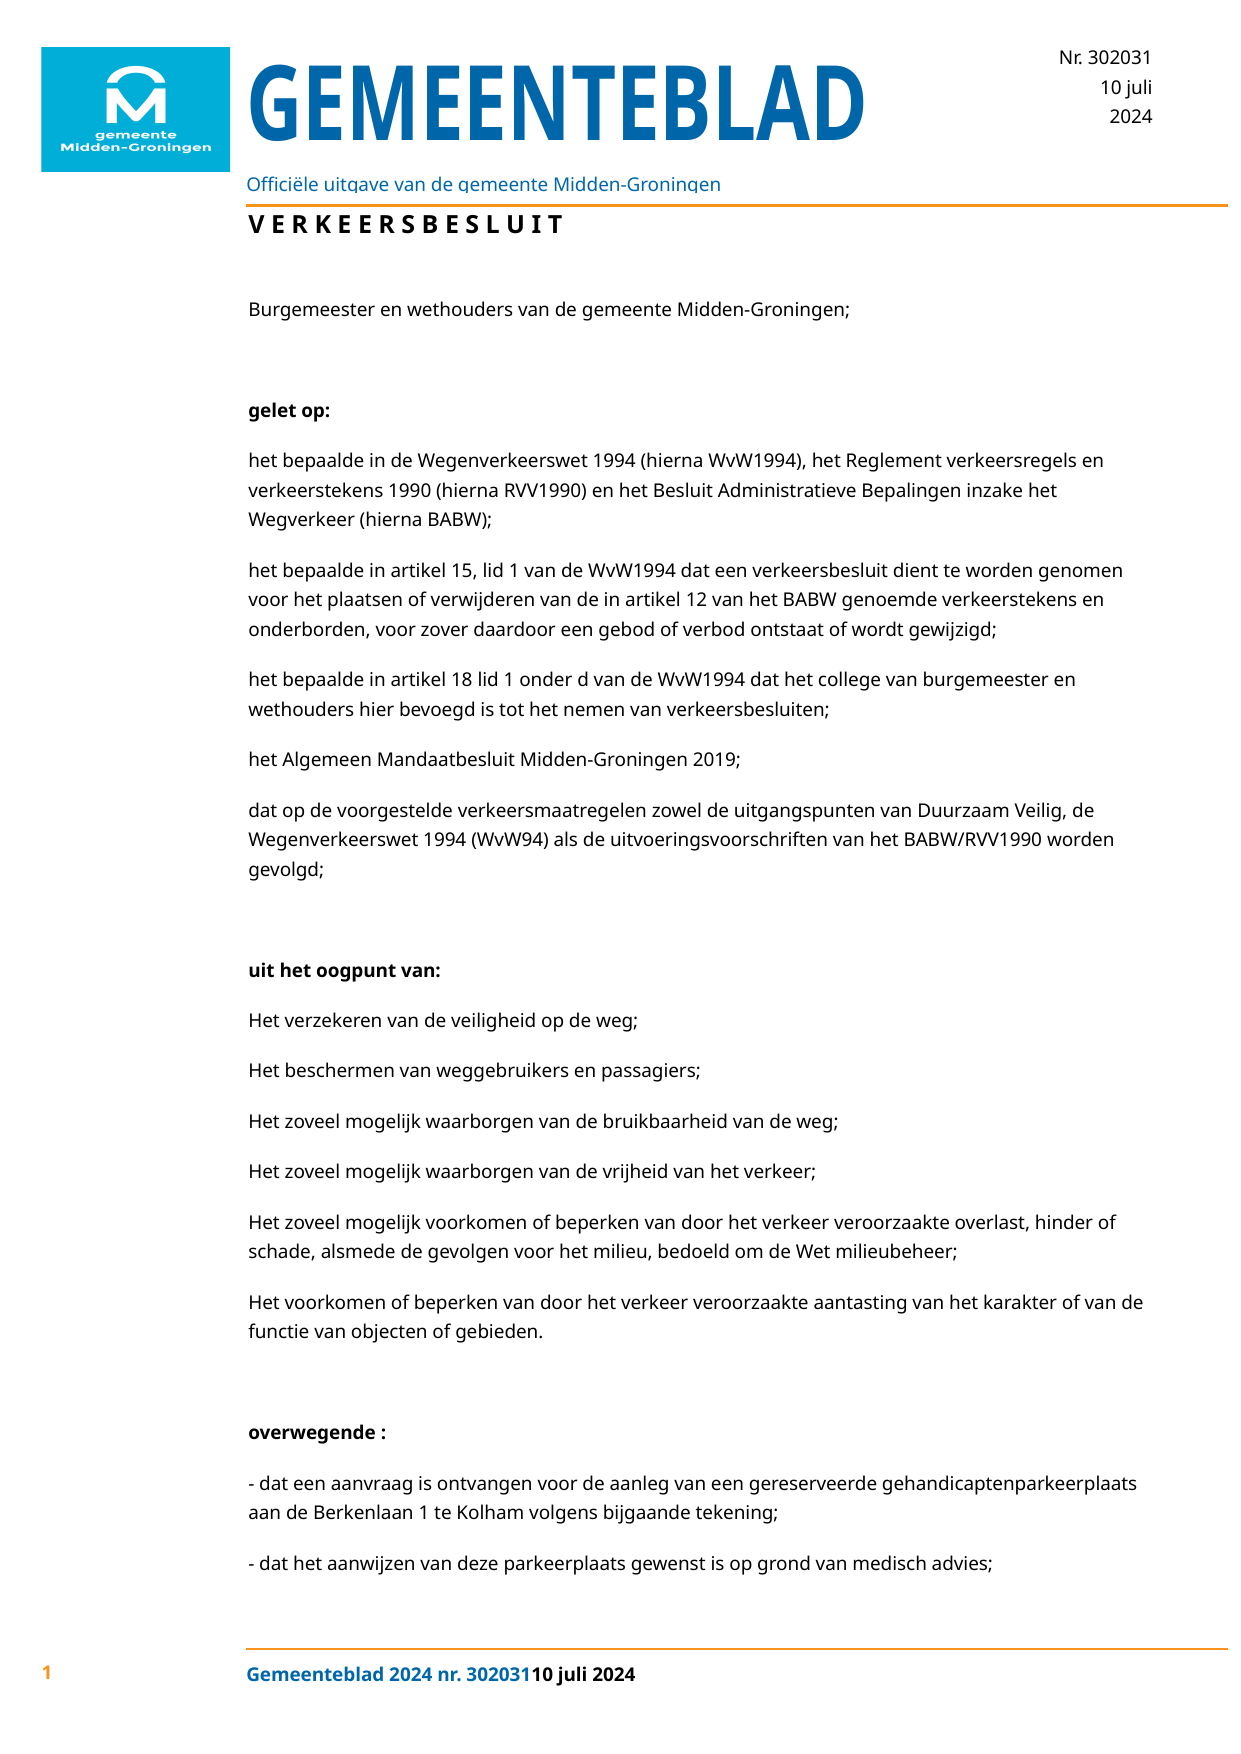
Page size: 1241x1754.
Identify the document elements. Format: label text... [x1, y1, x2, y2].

text Het voorkomen of beperken van door het verkeer veroorzaakte aantasting van het karakter of van de functie van objecten of gebieden. [248, 1289, 1152, 1344]
text Het verzekeren van de veiligheid op de weg; [248, 1007, 1152, 1033]
picture [184, 146, 190, 153]
text het bepaalde in artikel 15, lid 1 van de WvW1994 dat een verkeersbesluit dient te worden genomen voor het plaatsen of verwijderen van de in artikel 12 van het BABW genoemde verkeerstekens en onderborden, voor zover daardoor een gebod of verbod ontstaat of wordt gewijzigd; [248, 557, 1152, 642]
text dat op de voorgestelde verkeersmaatregelen zowel de uitgangspunten van Duurzaam Veilig, de Wegenverkeerswet 1994 (WvW94) als de uitvoeringsvoorschriften van het BABW/RVV1990 worden gevolgd; [248, 797, 1152, 882]
text - dat een aanvraag is ontvangen voor de aanleg van een gereserveerde gehandicaptenparkeerplaats aan de Berkenlaan 1 te Kolham volgens bijgaande tekening; [248, 1470, 1152, 1525]
text Het zoveel mogelijk waarborgen van de vrijheid van het verkeer; [248, 1158, 1152, 1184]
text Het beschermen van weggebruikers en passagiers; [248, 1058, 1152, 1083]
text - dat het aanwijzen van deze parkeerplaats gewenst is op grond van medisch advies; [248, 1550, 1152, 1576]
text Burgemeester en wethouders van de gemeente Midden-Groningen; [248, 296, 1152, 322]
picture [107, 89, 165, 122]
picture [108, 66, 164, 82]
text uit het oogpunt van: [248, 957, 1152, 983]
text het bepaalde in de Wegenverkeerswet 1994 (hierna WvW1994), het Reglement verkeersregels en verkeerstekens 1990 (hierna RVV1990) en het Besluit Administratieve Bepalingen inzake het Wegverkeer (hierna BABW); [248, 447, 1152, 532]
text het Algemeen Mandaatbesluit Midden-Groningen 2019; [248, 746, 1152, 772]
text V E R K E E R S B E S L U I T [248, 207, 1152, 241]
text Het zoveel mogelijk voorkomen of beperken van door het verkeer veroorzaakte overlast, hinder of schade, alsmede de gevolgen voor het milieu, bedoeld om de Wet milieubeheer; [248, 1209, 1152, 1264]
text het bepaalde in artikel 18 lid 1 onder d van de WvW1994 dat het college van burgemeester en wethouders hier bevoegd is tot het nemen van verkeersbesluiten; [248, 666, 1152, 722]
text Het zoveel mogelijk waarborgen van de bruikbaarheid van de weg; [248, 1108, 1152, 1134]
text gelet op: [248, 397, 1152, 423]
text overwegende : [248, 1419, 1152, 1445]
